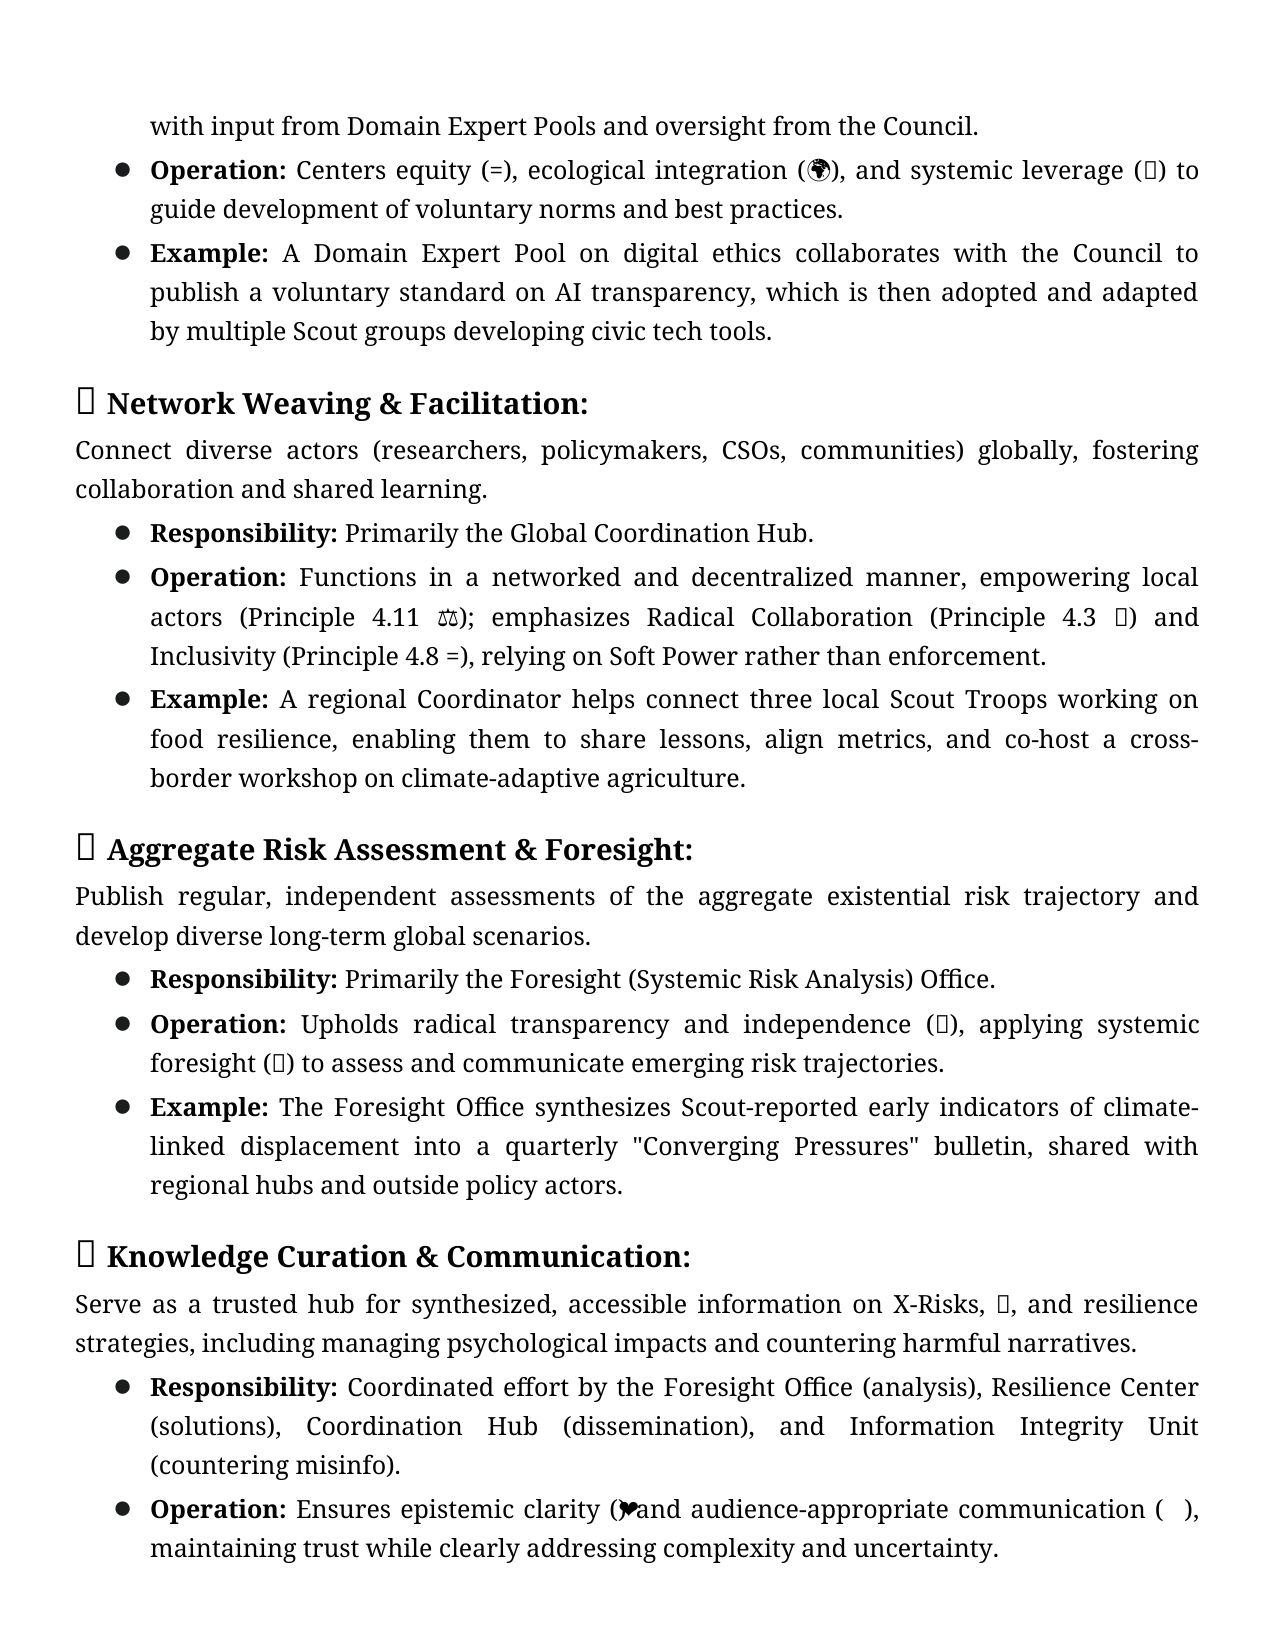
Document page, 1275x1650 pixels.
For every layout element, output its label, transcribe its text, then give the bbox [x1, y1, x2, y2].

list Responsibility: Primarily the Foresight (Systemic Risk Analysis) Office. [112, 957, 1200, 996]
list Operation: Centers equity (=), ecological integration (🌍), and systemic leverage (🔎) to guide development of voluntary norms and best practices. [112, 148, 1200, 226]
text Connect diverse actors (researchers, policymakers, CSOs, communities) globally, fostering collaboration and shared learning. [75, 433, 1200, 506]
list Operation: Ensures epistemic clarity (📀) and audience-appropriate communication (❤️💬), maintaining trust while clearly addressing complexity and uncertainty. [112, 1487, 1200, 1564]
list Example: A regional Coordinator helps connect three local Scout Troops working on food resilience, enabling them to share lessons, align metrics, and co-host a cross-border workshop on climate-adaptive agriculture. [112, 677, 1200, 794]
list with input from Domain Expert Pools and oversight from the Council. [112, 109, 1200, 143]
list Responsibility: Primarily the Global Coordination Hub. [112, 511, 1200, 550]
list Responsibility: Coordinated effort by the Foresight Office (analysis), Resilience Center (solutions), Coordination Hub (dissemination), and Information Integrity Unit (countering misinfo). [112, 1364, 1200, 1482]
text Publish regular, independent assessments of the aggregate existential risk trajectory and develop diverse long-term global scenarios. [75, 879, 1200, 952]
subtitle 🛜 Aggregate Risk Assessment & Foresight: [75, 820, 1200, 871]
subtitle 🛜 Network Weaving & Facilitation: [75, 374, 1200, 425]
text Serve as a trusted hub for synthesized, accessible information on X-Risks, 🧬, and resilience strategies, including managing psychological impacts and countering harmful narratives. [75, 1286, 1200, 1359]
list Operation: Upholds radical transparency and independence (📀), applying systemic foresight (🔎) to assess and communicate emerging risk trajectories. [112, 1002, 1200, 1079]
subtitle 🛜 Knowledge Curation & Communication: [75, 1228, 1200, 1279]
list Example: A Domain Expert Pool on digital ethics collaborates with the Council to publish a voluntary standard on AI transparency, which is then adopted and adapted by multiple Scout groups developing civic tech tools. [112, 231, 1200, 348]
list Example: The Foresight Office synthesizes Scout-reported early indicators of climate-linked displacement into a quarterly "Converging Pressures" bulletin, shared with regional hubs and outside policy actors. [112, 1085, 1200, 1202]
list Operation: Functions in a networked and decentralized manner, empowering local actors (Principle 4.11 ⚖️); emphasizes Radical Collaboration (Principle 4.3 🤝) and Inclusivity (Principle 4.8 =), relying on Soft Power rather than enforcement. [112, 555, 1200, 672]
